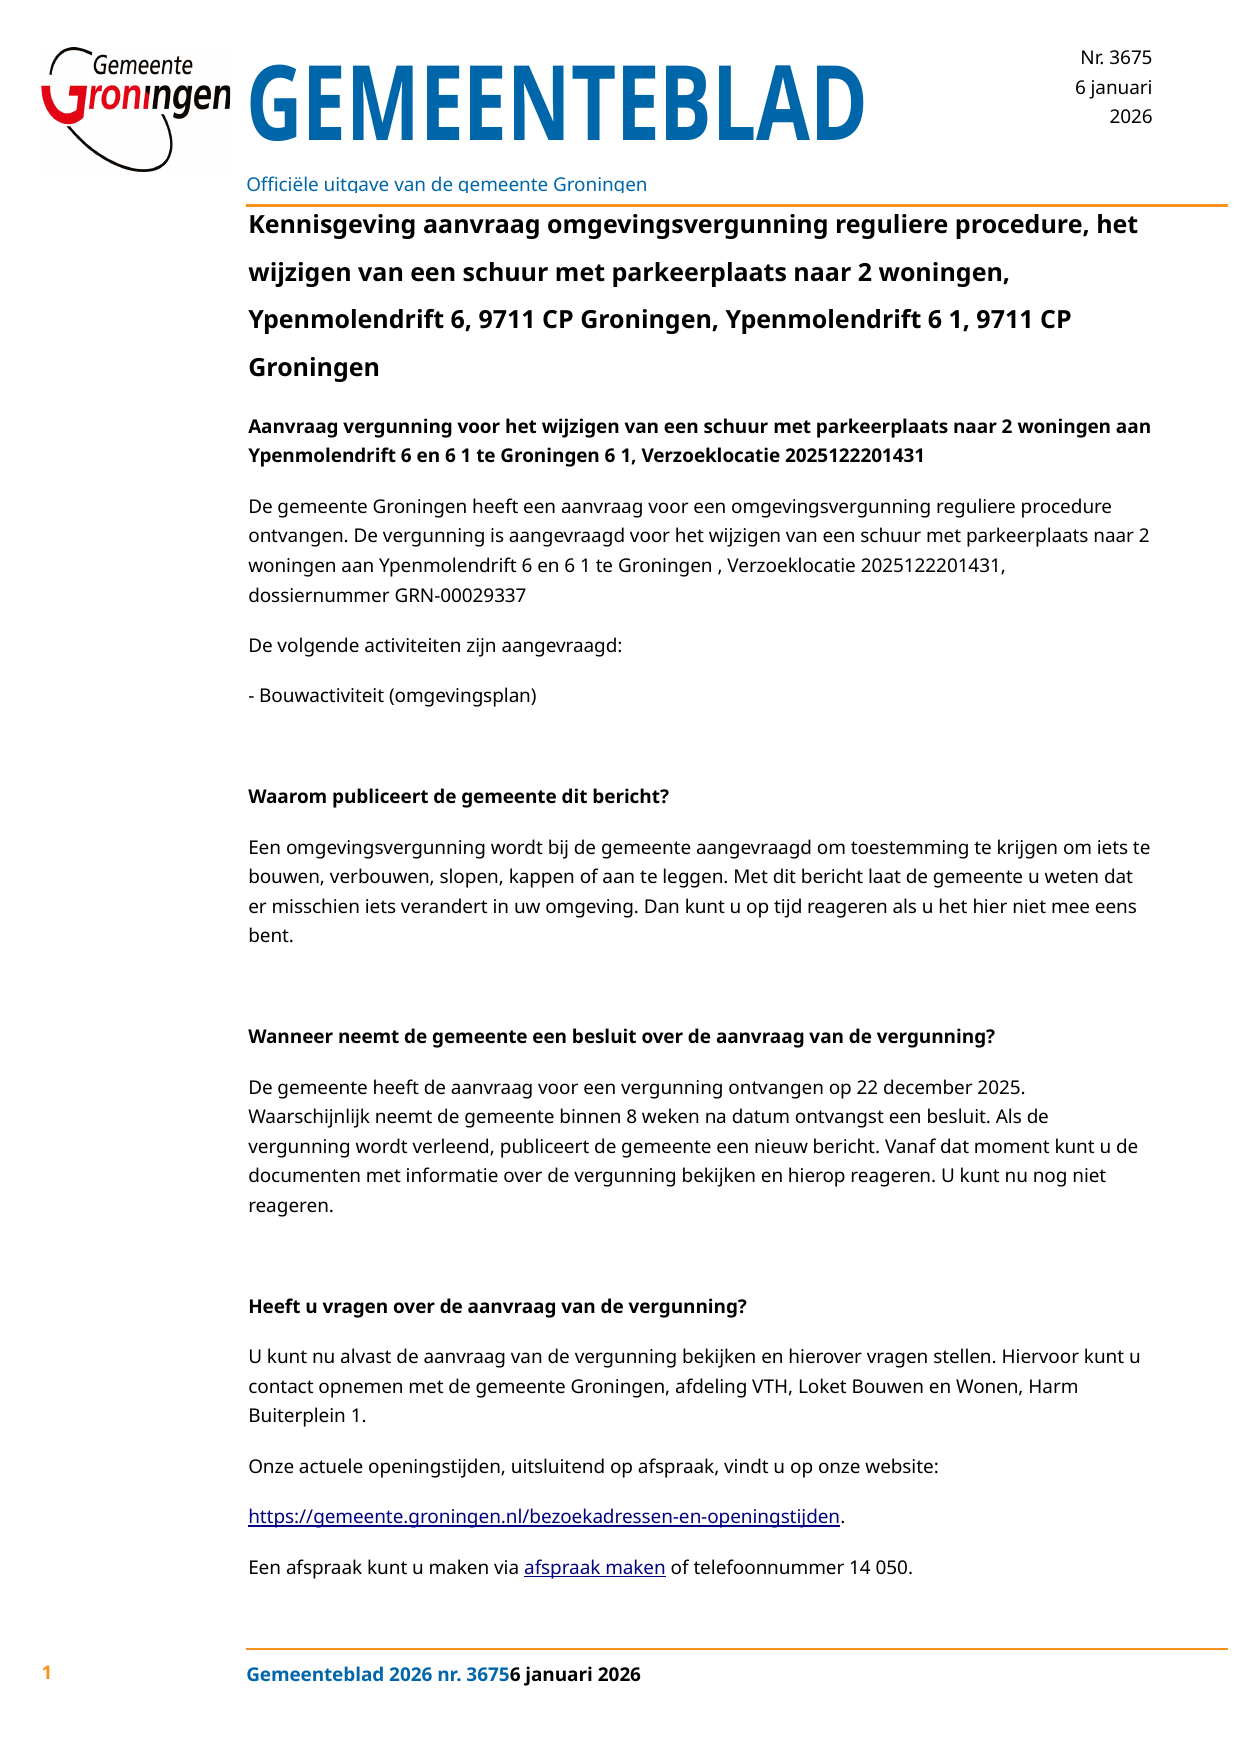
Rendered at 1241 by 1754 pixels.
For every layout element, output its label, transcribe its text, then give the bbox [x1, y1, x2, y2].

picture [41, 47, 231, 172]
text Kennisgeving aanvraag omgevingsvergunning reguliere procedure, het wijzigen van een schuur met parkeerplaats naar 2 woningen, Ypenmolendrift 6, 9711 CP Groningen, Ypenmolendrift 6 1, 9711 CP Groningen [248, 207, 1152, 384]
text Een afspraak kunt u maken via afspraak maken of telefoonnummer 14 050. [248, 1554, 1152, 1580]
text Wanneer neemt de gemeente een besluit over de aanvraag van de vergunning? [248, 1023, 1152, 1049]
text De volgende activiteiten zijn aangevraagd: [248, 632, 1152, 658]
text Onze actuele openingstijden, uitsluitend op afspraak, vindt u op onze website: [248, 1453, 1152, 1479]
text Waarom publiceert de gemeente dit bericht? [248, 783, 1152, 809]
text U kunt nu alvast de aanvraag van de vergunning bekijken en hierover vragen stellen. Hiervoor kunt u contact opnemen met de gemeente Groningen, afdeling VTH, Loket Bouwen en Wonen, Harm Buiterplein 1. [248, 1343, 1152, 1428]
text De gemeente heeft de aanvraag voor een vergunning ontvangen op 22 december 2025. Waarschijnlijk neemt de gemeente binnen 8 weken na datum ontvangst een besluit. Als de vergunning wordt verleend, publiceert de gemeente een nieuw bericht. Vanaf dat moment kunt u de documenten met informatie over de vergunning bekijken en hierop reageren. U kunt nu nog niet reageren. [248, 1074, 1152, 1218]
text - Bouwactiviteit (omgevingsplan) [248, 683, 1152, 708]
text Aanvraag vergunning voor het wijzigen van een schuur met parkeerplaats naar 2 woningen aan Ypenmolendrift 6 en 6 1 te Groningen 6 1, Verzoeklocatie 2025122201431 [248, 413, 1152, 468]
text Heeft u vragen over de aanvraag van de vergunning? [248, 1293, 1152, 1319]
text De gemeente Groningen heeft een aanvraag voor een omgevingsvergunning reguliere procedure ontvangen. De vergunning is aangevraagd voor het wijzigen van een schuur met parkeerplaats naar 2 woningen aan Ypenmolendrift 6 en 6 1 te Groningen , Verzoeklocatie 2025122201431, dossiernummer GRN-00029337 [248, 493, 1152, 608]
text Een omgevingsvergunning wordt bij de gemeente aangevraagd om toestemming te krijgen om iets te bouwen, verbouwen, slopen, kappen of aan te leggen. Met dit bericht laat de gemeente u weten dat er misschien iets verandert in uw omgeving. Dan kunt u op tijd reageren als u het hier niet mee eens bent. [248, 834, 1152, 948]
text https://gemeente.groningen.nl/bezoekadressen-en-openingstijden. [248, 1503, 1152, 1529]
